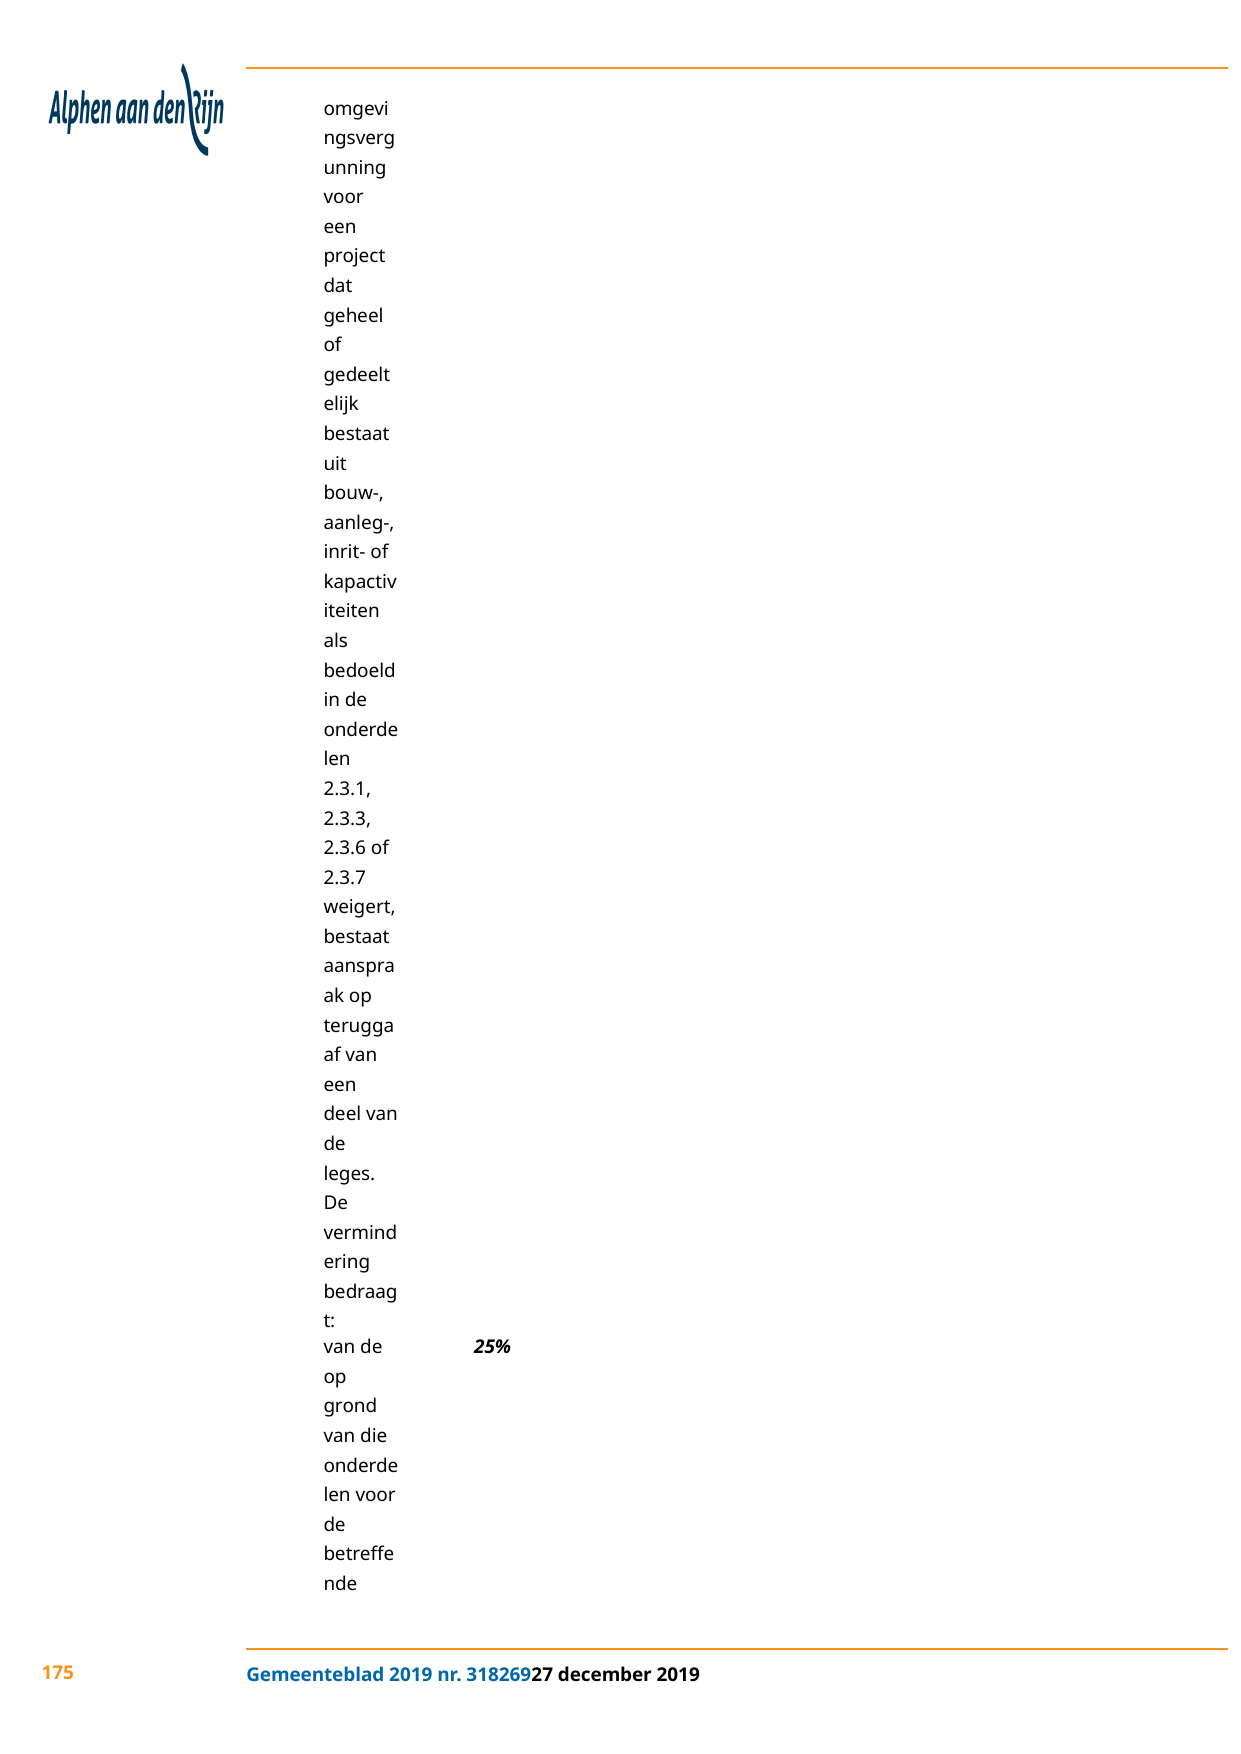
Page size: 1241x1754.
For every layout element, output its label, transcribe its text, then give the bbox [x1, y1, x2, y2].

table_cell [399, 95, 474, 1333]
table_cell [399, 1334, 474, 1596]
table_cell van de op grond van die onderdelen voor de betreffende [323, 1334, 398, 1596]
table_cell omgevingsvergunning voor een project dat geheel of gedeeltelijk bestaat uit bouw-, aanleg-, inrit- of kapactiviteiten als bedoeld in de onderdelen 2.3.1, 2.3.3, 2.3.6 of 2.3.7 weigert, bestaat aanspraak op teruggaaf van een deel van de leges. De vermindering bedraagt: [323, 95, 398, 1333]
table_cell [248, 1334, 323, 1596]
table_cell 25% [474, 1334, 549, 1596]
picture [41, 47, 231, 172]
table_cell [248, 95, 323, 1333]
table_cell [474, 95, 549, 1333]
